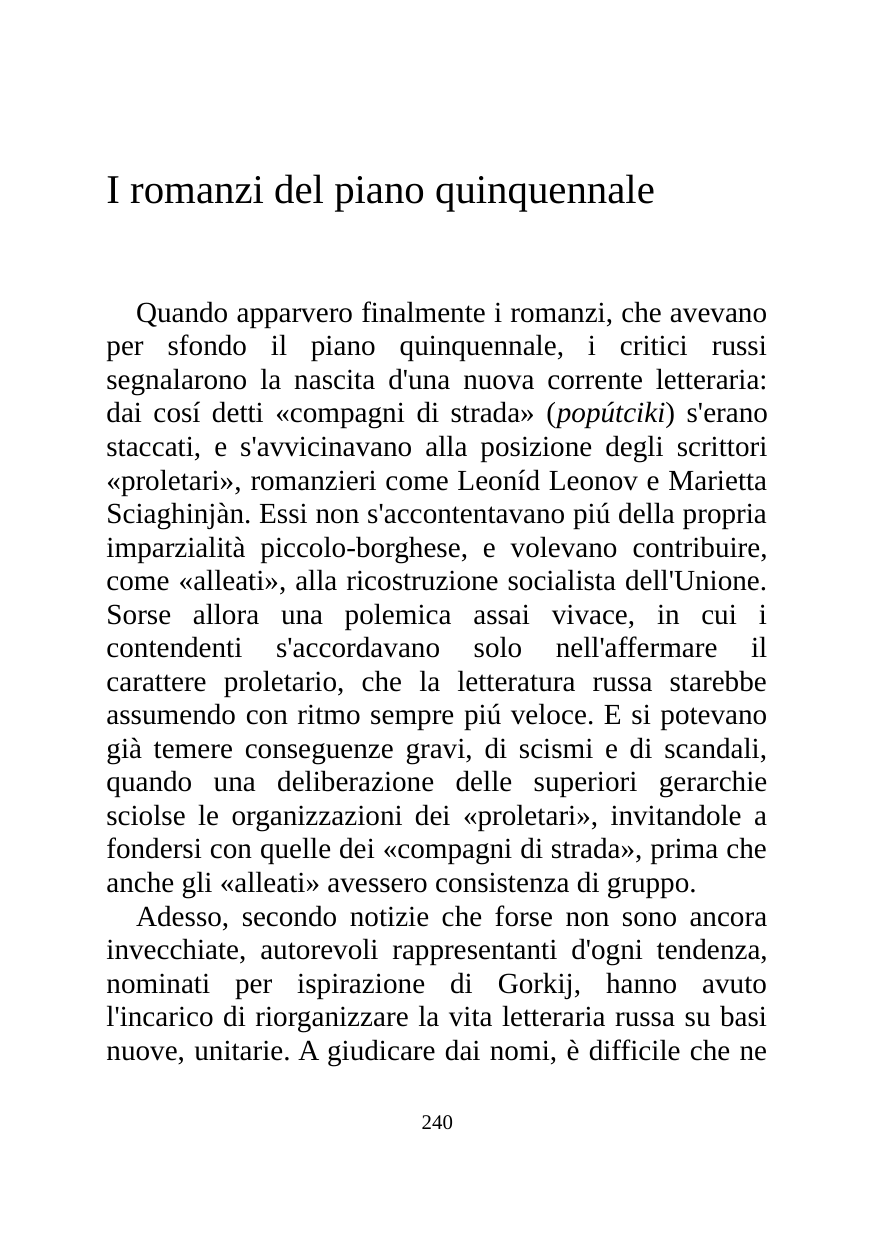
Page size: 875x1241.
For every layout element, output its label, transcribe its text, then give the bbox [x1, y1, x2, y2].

text Quando apparvero finalmente i romanzi, che avevano per sfondo il piano quinquennale, i critici russi segnalarono la nascita d'una nuova corrente letteraria: dai cosí detti «compagni di strada» (popútciki) s'erano staccati, e s'avvicinavano alla posizione degli scrittori «proletari», romanzieri come Leoníd Leonov e Marietta Sciaghinjàn. Essi non s'accontentavano piú della propria imparzialità piccolo-borghese, e volevano contribuire, come «alleati», alla ricostruzione socialista dell'Unione. Sorse allora una polemica assai vivace, in cui i contendenti s'accordavano solo nell'affermare il carattere proletario, che la letteratura russa starebbe assumendo con ritmo sempre piú veloce. E si potevano già temere conseguenze gravi, di scismi e di scandali, quando una deliberazione delle superiori gerarchie sciolse le organizzazioni dei «proletari», invitandole a fondersi con quelle dei «compagni di strada», prima che anche gli «alleati» avessero consistenza di gruppo. [106, 295, 768, 899]
subtitle I romanzi del piano quinquennale [106, 165, 768, 212]
text Adesso, secondo notizie che forse non sono ancora invecchiate, autorevoli rappresentanti d'ogni tendenza, nominati per ispirazione di Gorkij, hanno avuto l'incarico di riorganizzare la vita letteraria russa su basi nuove, unitarie. A giudicare dai nomi, è difficile che ne [106, 899, 768, 1066]
